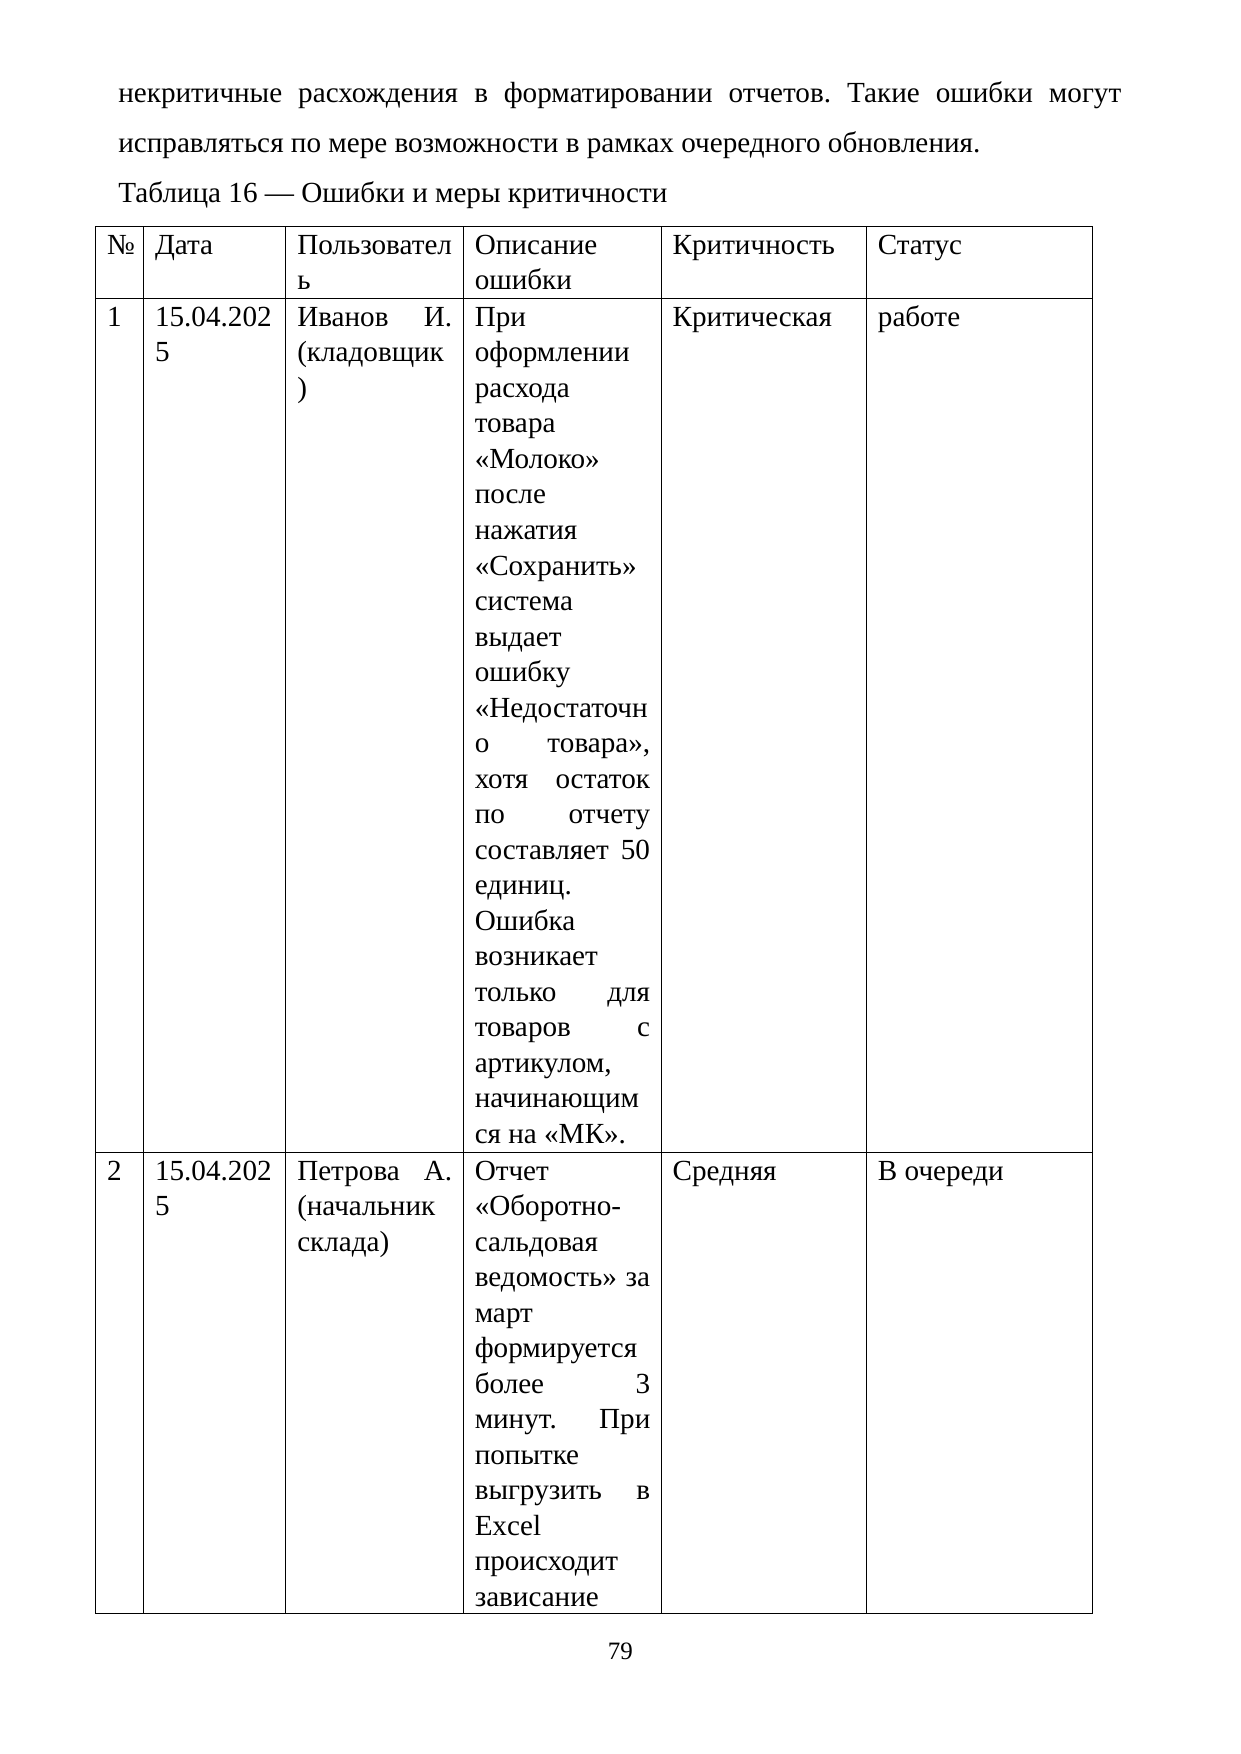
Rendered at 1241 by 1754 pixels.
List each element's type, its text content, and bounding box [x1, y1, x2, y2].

table_cell 2 [96, 1153, 143, 1612]
table_cell Отчет «Оборотно-сальдовая ведомость» за март формируется более 3 минут. При попытке выгрузить в Excel происходит зависание [464, 1153, 661, 1612]
table_cell Критическая [662, 299, 866, 1152]
table_header № [96, 227, 143, 298]
table_header Пользователь [286, 227, 463, 298]
table_cell работе [867, 299, 1092, 1152]
table_cell Иванов И. (кладовщик) [286, 299, 463, 1152]
table_cell При оформлении расхода товара «Молоко» после нажатия «Сохранить» система выдает ошибку «Недостаточно товара», хотя остаток по отчету составляет 50 единиц. Ошибка возникает только для товаров с артикулом, начинающимся на «МК». [464, 299, 661, 1152]
table_header Статус [867, 227, 1092, 298]
table_cell 1 [96, 299, 143, 1152]
table_header Дата [144, 227, 285, 298]
table_header Описание ошибки [464, 227, 661, 298]
text некритичные расхождения в форматировании отчетов. Такие ошибки могут исправляться по мере возможности в рамках очередного обновления. [118, 75, 1122, 159]
table_cell 15.04.2025 [144, 1153, 285, 1612]
table_cell Средняя [662, 1153, 866, 1612]
table_cell 15.04.2025 [144, 299, 285, 1152]
table_cell Петрова А. (начальник склада) [286, 1153, 463, 1612]
table_header Критичность [662, 227, 866, 298]
text Таблица 16 — Ошибки и меры критичности [118, 176, 1122, 209]
table_cell В очереди [867, 1153, 1092, 1612]
